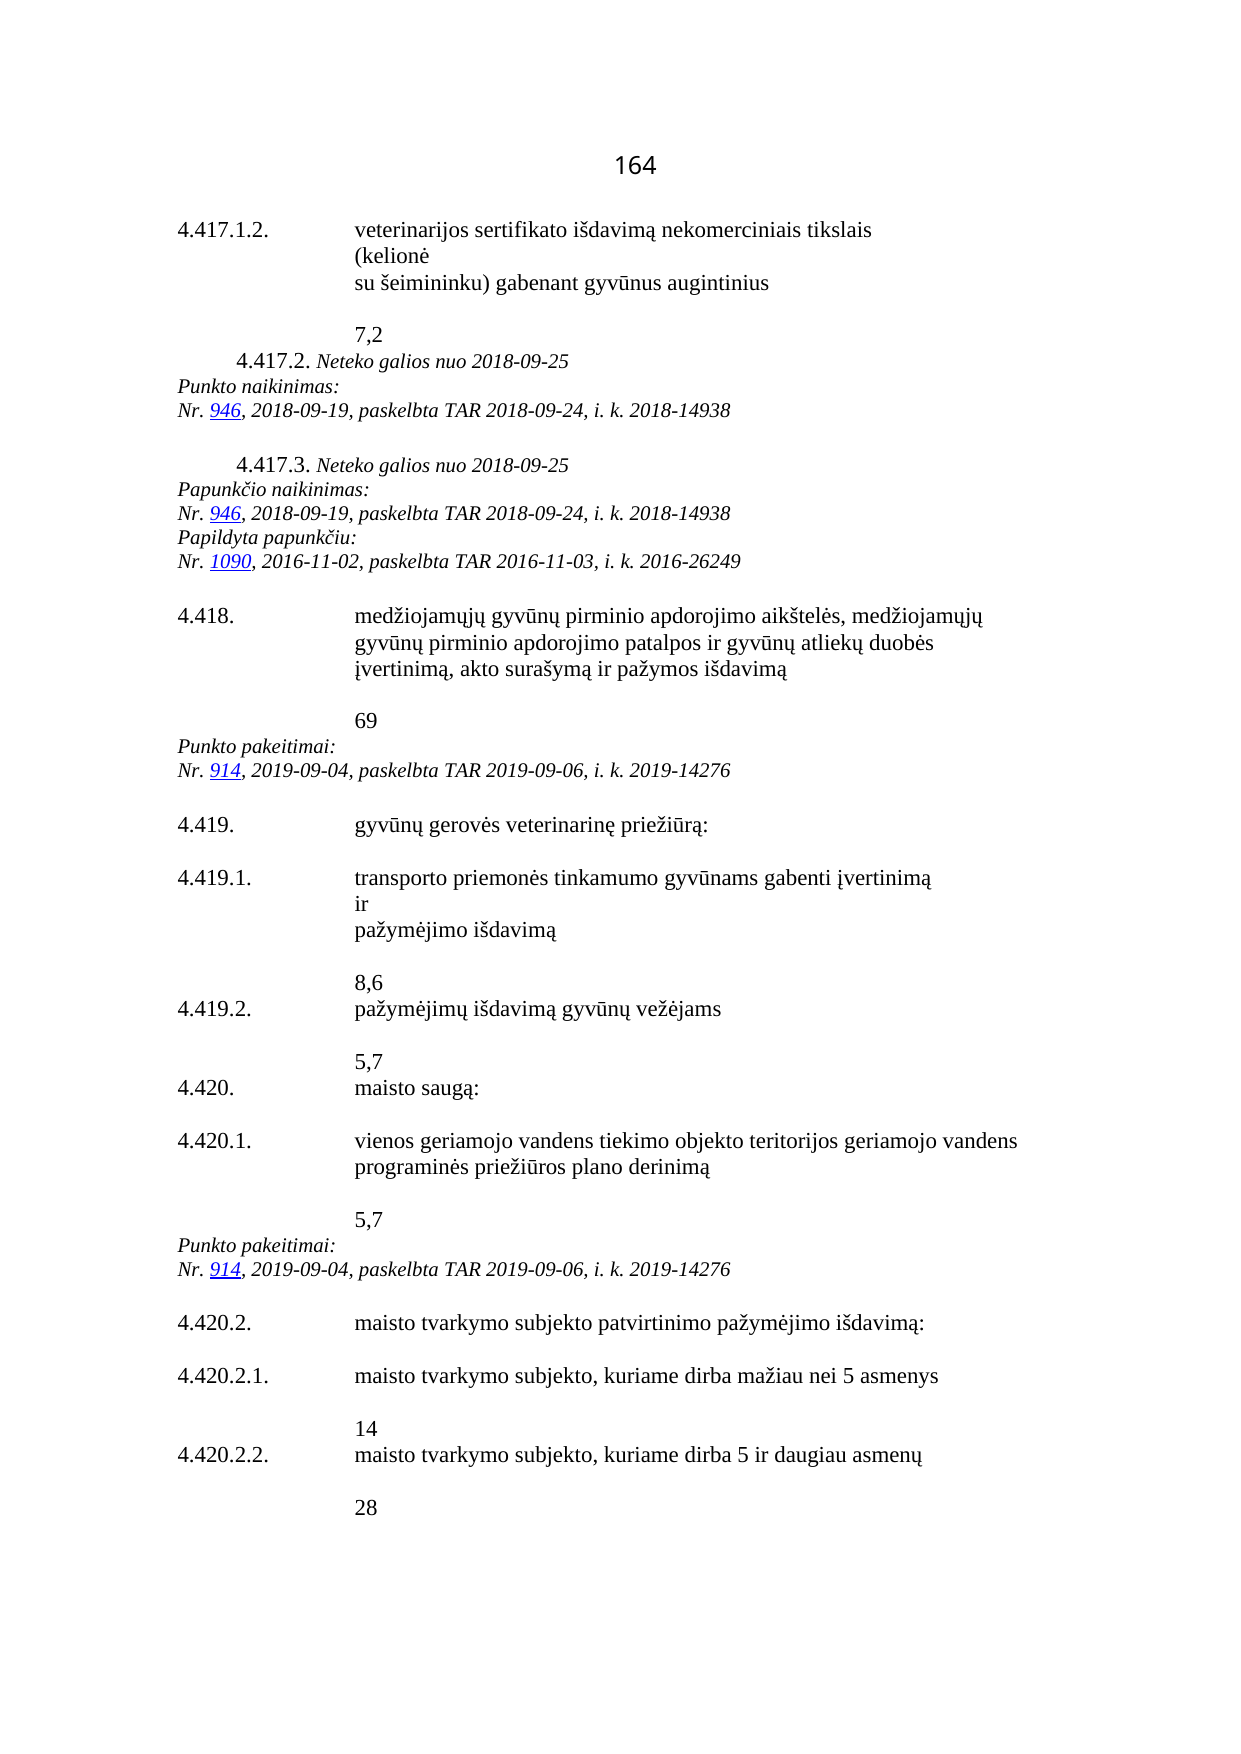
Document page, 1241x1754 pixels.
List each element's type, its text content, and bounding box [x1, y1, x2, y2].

text Nr. 914, 2019-09-04, paskelbta TAR 2019-09-06, i. k. 2019-14276 [177, 758, 1093, 782]
text Nr. 914, 2019-09-04, paskelbta TAR 2019-09-06, i. k. 2019-14276 [177, 1257, 1093, 1281]
text Punkto pakeitimai: [177, 1232, 1093, 1257]
text pažymėjimo išdavimą 8,6 [354, 916, 945, 995]
text 4.417.2. Neteko galios nuo 2018-09-25 [177, 348, 1093, 374]
text su šeimininku) gabenant gyvūnus augintinius 7,2 [354, 268, 945, 348]
text Punkto naikinimas: [177, 374, 1093, 398]
text 4.417.1.2. veterinarijos sertifikato išdavimą nekomerciniais tikslais (kelionė [177, 216, 945, 268]
text Nr. 1090, 2016-11-02, paskelbta TAR 2016-11-03, i. k. 2016-26249 [177, 549, 1093, 573]
text 4.419.1. transporto priemonės tinkamumo gyvūnams gabenti įvertinimą ir [177, 863, 945, 916]
text 4.417.3. Neteko galios nuo 2018-09-25 [177, 451, 1093, 477]
text 4.420.2.1. maisto tvarkymo subjekto, kuriame dirba mažiau nei 5 asmenys 14 [177, 1362, 945, 1441]
text Nr. 946, 2018-09-19, paskelbta TAR 2018-09-24, i. k. 2018-14938 [177, 398, 1093, 422]
text 4.418. medžiojamųjų gyvūnų pirminio apdorojimo aikštelės, medžiojamųjų gyvūnų pirminio apdorojimo patalpos ir gyvūnų atliekų duobės įvertinimą, akto surašymą ir pažymos išdavimą 69 [177, 602, 1034, 734]
text 4.420. maisto saugą: [177, 1074, 945, 1127]
text Punkto pakeitimai: [177, 734, 1093, 758]
text 4.420.2. maisto tvarkymo subjekto patvirtinimo pažymėjimo išdavimą: [177, 1309, 945, 1362]
text 4.420.1. vienos geriamojo vandens tiekimo objekto teritorijos geriamojo vandens programinės priežiūros plano derinimą 5,7 [177, 1127, 1034, 1232]
text Nr. 946, 2018-09-19, paskelbta TAR 2018-09-24, i. k. 2018-14938 [177, 501, 1093, 525]
text 4.419.2. pažymėjimų išdavimą gyvūnų vežėjams 5,7 [177, 995, 945, 1074]
text 4.419. gyvūnų gerovės veterinarinę priežiūrą: [177, 811, 945, 863]
text Papildyta papunkčiu: [177, 525, 1093, 549]
text 4.420.2.2. maisto tvarkymo subjekto, kuriame dirba 5 ir daugiau asmenų 28 [177, 1441, 945, 1520]
text Papunkčio naikinimas: [177, 477, 1093, 501]
